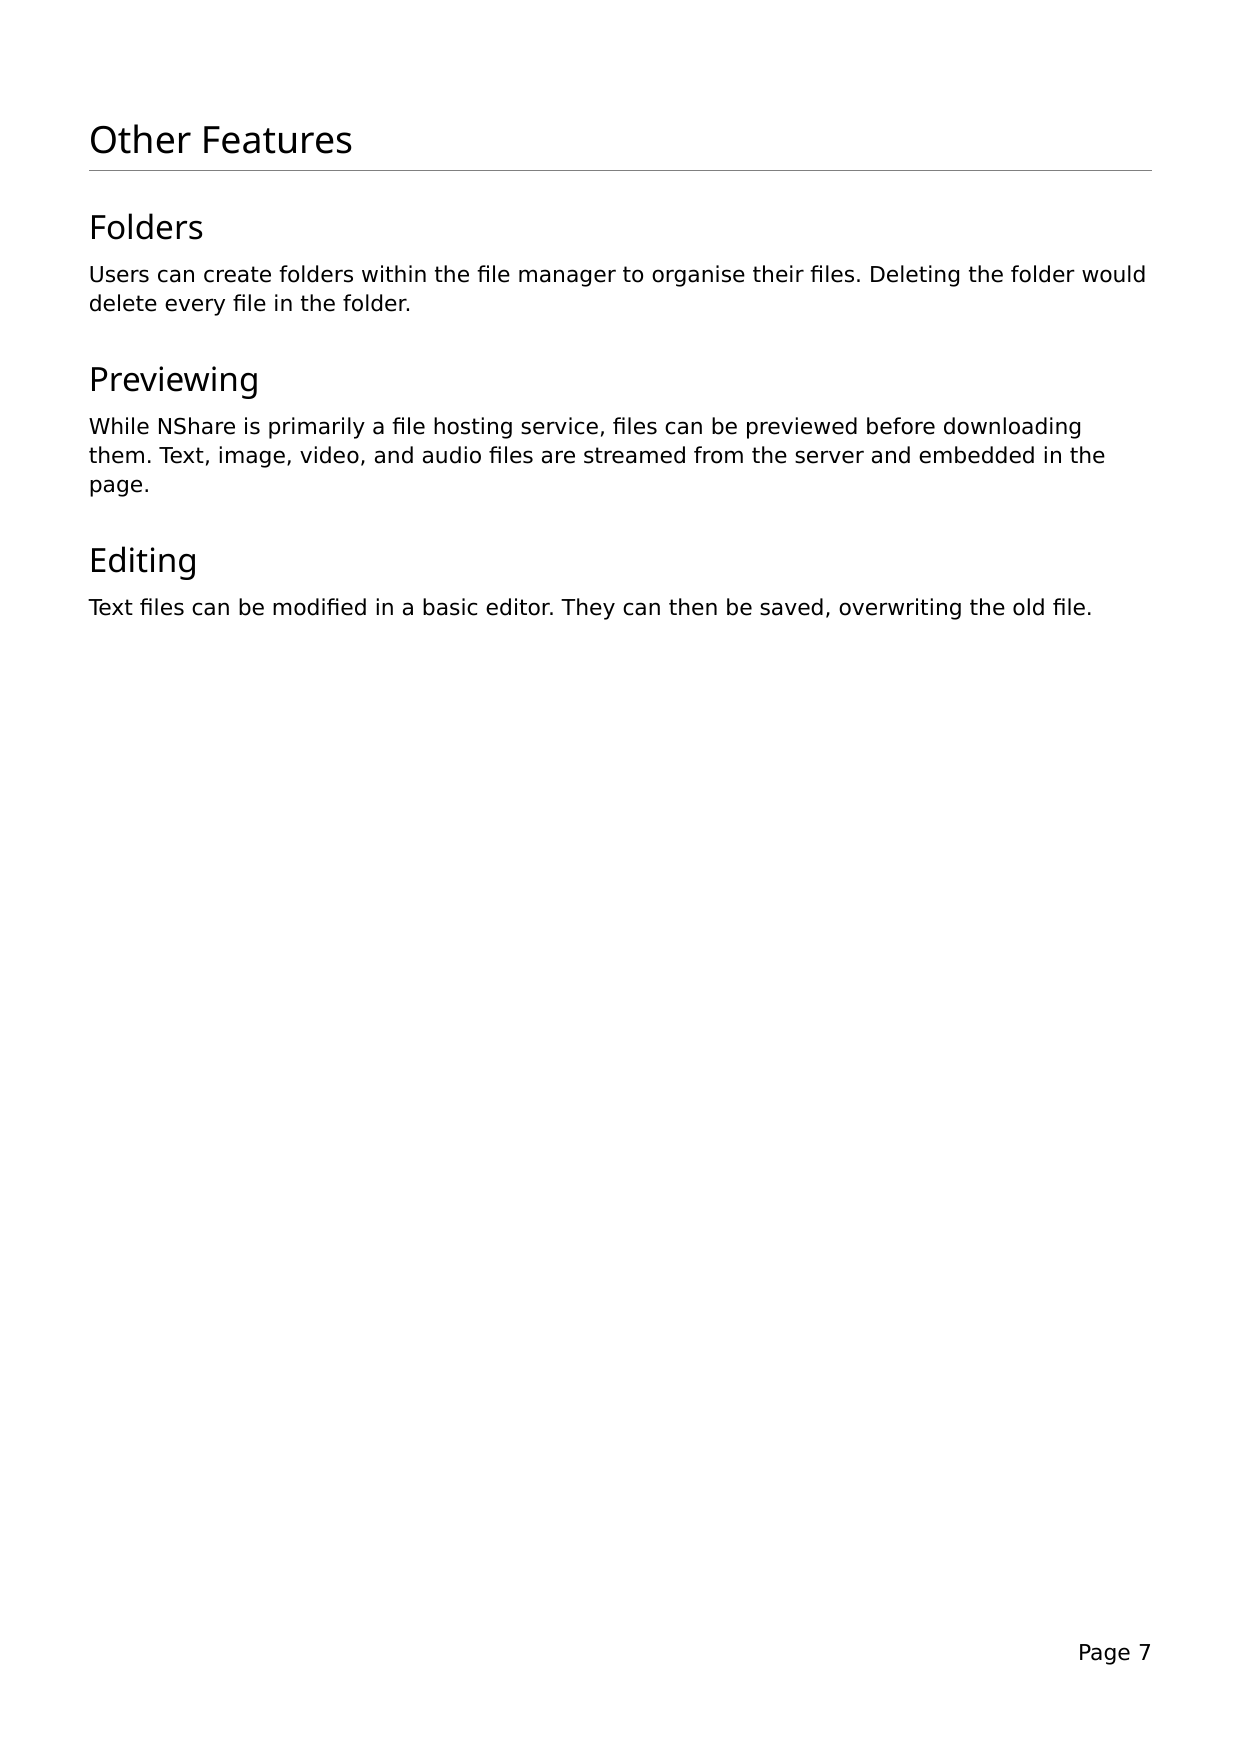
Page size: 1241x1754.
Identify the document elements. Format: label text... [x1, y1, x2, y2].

text Text files can be modified in a basic editor. They can then be saved, overwriting the old file. [88, 595, 1152, 621]
subtitle Other Features [88, 113, 1152, 171]
subtitle Editing [88, 537, 1152, 583]
text Users can create folders within the file manager to organise their files. Deleting the folder would delete every file in the folder. [88, 262, 1152, 317]
subtitle Folders [88, 204, 1152, 249]
text While NShare is primarily a file hosting service, files can be previewed before downloading them. Text, image, video, and audio files are streamed from the server and embedded in the page. [88, 414, 1152, 498]
subtitle Previewing [88, 356, 1152, 401]
